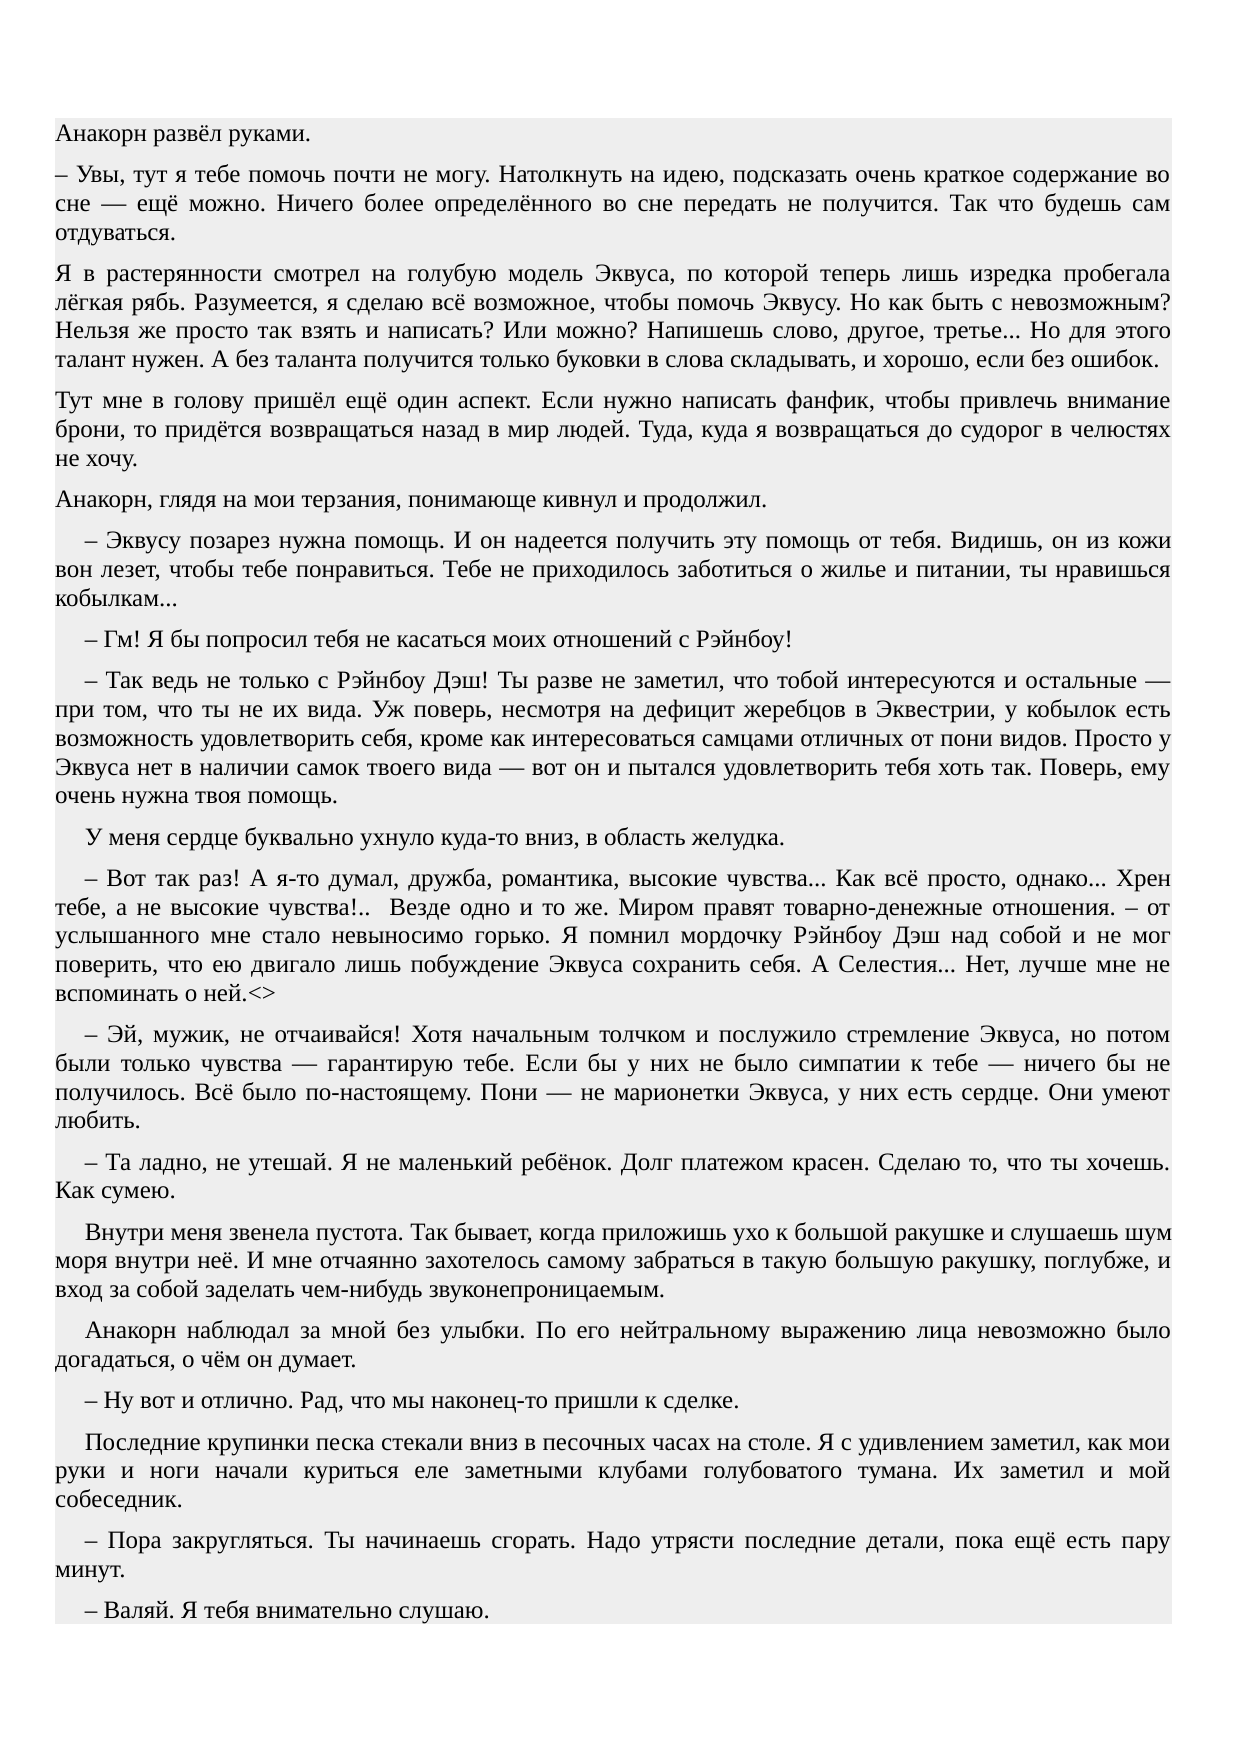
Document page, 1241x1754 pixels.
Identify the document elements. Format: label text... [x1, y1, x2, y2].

text Внутри меня звенела пустота. Так бывает, когда приложишь ухо к большой ракушке и слушаешь шум моря внутри неё. И мне отчаянно захотелось самому забраться в такую большую ракушку, поглубже, и вход за собой заделать чем-нибудь звуконепроницаемым. [55, 1217, 1172, 1303]
text Тут мне в голову пришёл ещё один аспект. Если нужно написать фанфик, чтобы привлечь внимание брони, то придётся возвращаться назад в мир людей. Туда, куда я возвращаться до судорог в челюстях не хочу. [55, 386, 1172, 472]
text – Так ведь не только с Рэйнбоу Дэш! Ты разве не заметил, что тобой интересуются и остальные — при том, что ты не их вида. Уж поверь, несмотря на дефицит жеребцов в Эквестрии, у кобылок есть возможность удовлетворить себя, кроме как интересоваться самцами отличных от пони видов. Просто у Эквуса нет в наличии самок твоего вида — вот он и пытался удовлетворить тебя хоть так. Поверь, ему очень нужна твоя помощь. [55, 666, 1172, 809]
text Анакорн наблюдал за мной без улыбки. По его нейтральному выражению лица невозможно было догадаться, о чём он думает. [55, 1316, 1172, 1373]
text – Увы, тут я тебе помочь почти не могу. Натолкнуть на идею, подсказать очень краткое содержание во сне — ещё можно. Ничего более определённого во сне передать не получится. Так что будешь сам отдуваться. [55, 159, 1172, 246]
text У меня сердце буквально ухнуло куда-то вниз, в область желудка. [55, 822, 1172, 851]
text Анакорн развёл руками. [55, 118, 1172, 147]
text – Та ладно, не утешай. Я не маленький ребёнок. Долг платежом красен. Сделаю то, что ты хочешь. Как сумею. [55, 1147, 1172, 1204]
text – Пора закругляться. Ты начинаешь сгорать. Надо утрясти последние детали, пока ещё есть пару минут. [55, 1526, 1172, 1583]
text – Вот так раз! А я-то думал, дружба, романтика, высокие чувства... Как всё просто, однако... Хрен тебе, а не высокие чувства!.. Везде одно и то же. Миром правят товарно-денежные отношения. – от услышанного мне стало невыносимо горько. Я помнил мордочку Рэйнбоу Дэш над собой и не мог поверить, что ею двигало лишь побуждение Эквуса сохранить себя. А Селестия... Нет, лучше мне не вспоминать о ней.<> [55, 863, 1172, 1007]
text – Валяй. Я тебя внимательно слушаю. [55, 1596, 1172, 1624]
text – Гм! Я бы попросил тебя не касаться моих отношений с Рэйнбоу! [55, 624, 1172, 653]
text – Эквусу позарез нужна помощь. И он надеется получить эту помощь от тебя. Видишь, он из кожи вон лезет, чтобы тебе понравиться. Тебе не приходилось заботиться о жилье и питании, ты нравишься кобылкам... [55, 526, 1172, 612]
text Анакорн, глядя на мои терзания, понимающе кивнул и продолжил. [55, 484, 1172, 513]
text Я в растерянности смотрел на голубую модель Эквуса, по которой теперь лишь изредка пробегала лёгкая рябь. Разумеется, я сделаю всё возможное, чтобы помочь Эквусу. Но как быть с невозможным? Нельзя же просто так взять и написать? Или можно? Напишешь слово, другое, третье... Но для этого талант нужен. А без таланта получится только буковки в слова складывать, и хорошо, если без ошибок. [55, 258, 1172, 373]
text – Эй, мужик, не отчаивайся! Хотя начальным толчком и послужило стремление Эквуса, но потом были только чувства — гарантирую тебе. Если бы у них не было симпатии к тебе — ничего бы не получилось. Всё было по-настоящему. Пони — не марионетки Эквуса, у них есть сердце. Они умеют любить. [55, 1019, 1172, 1134]
text – Ну вот и отлично. Рад, что мы наконец-то пришли к сделке. [55, 1386, 1172, 1414]
text Последние крупинки песка стекали вниз в песочных часах на столе. Я с удивлением заметил, как мои руки и ноги начали куриться еле заметными клубами голубоватого тумана. Их заметил и мой собеседник. [55, 1427, 1172, 1513]
